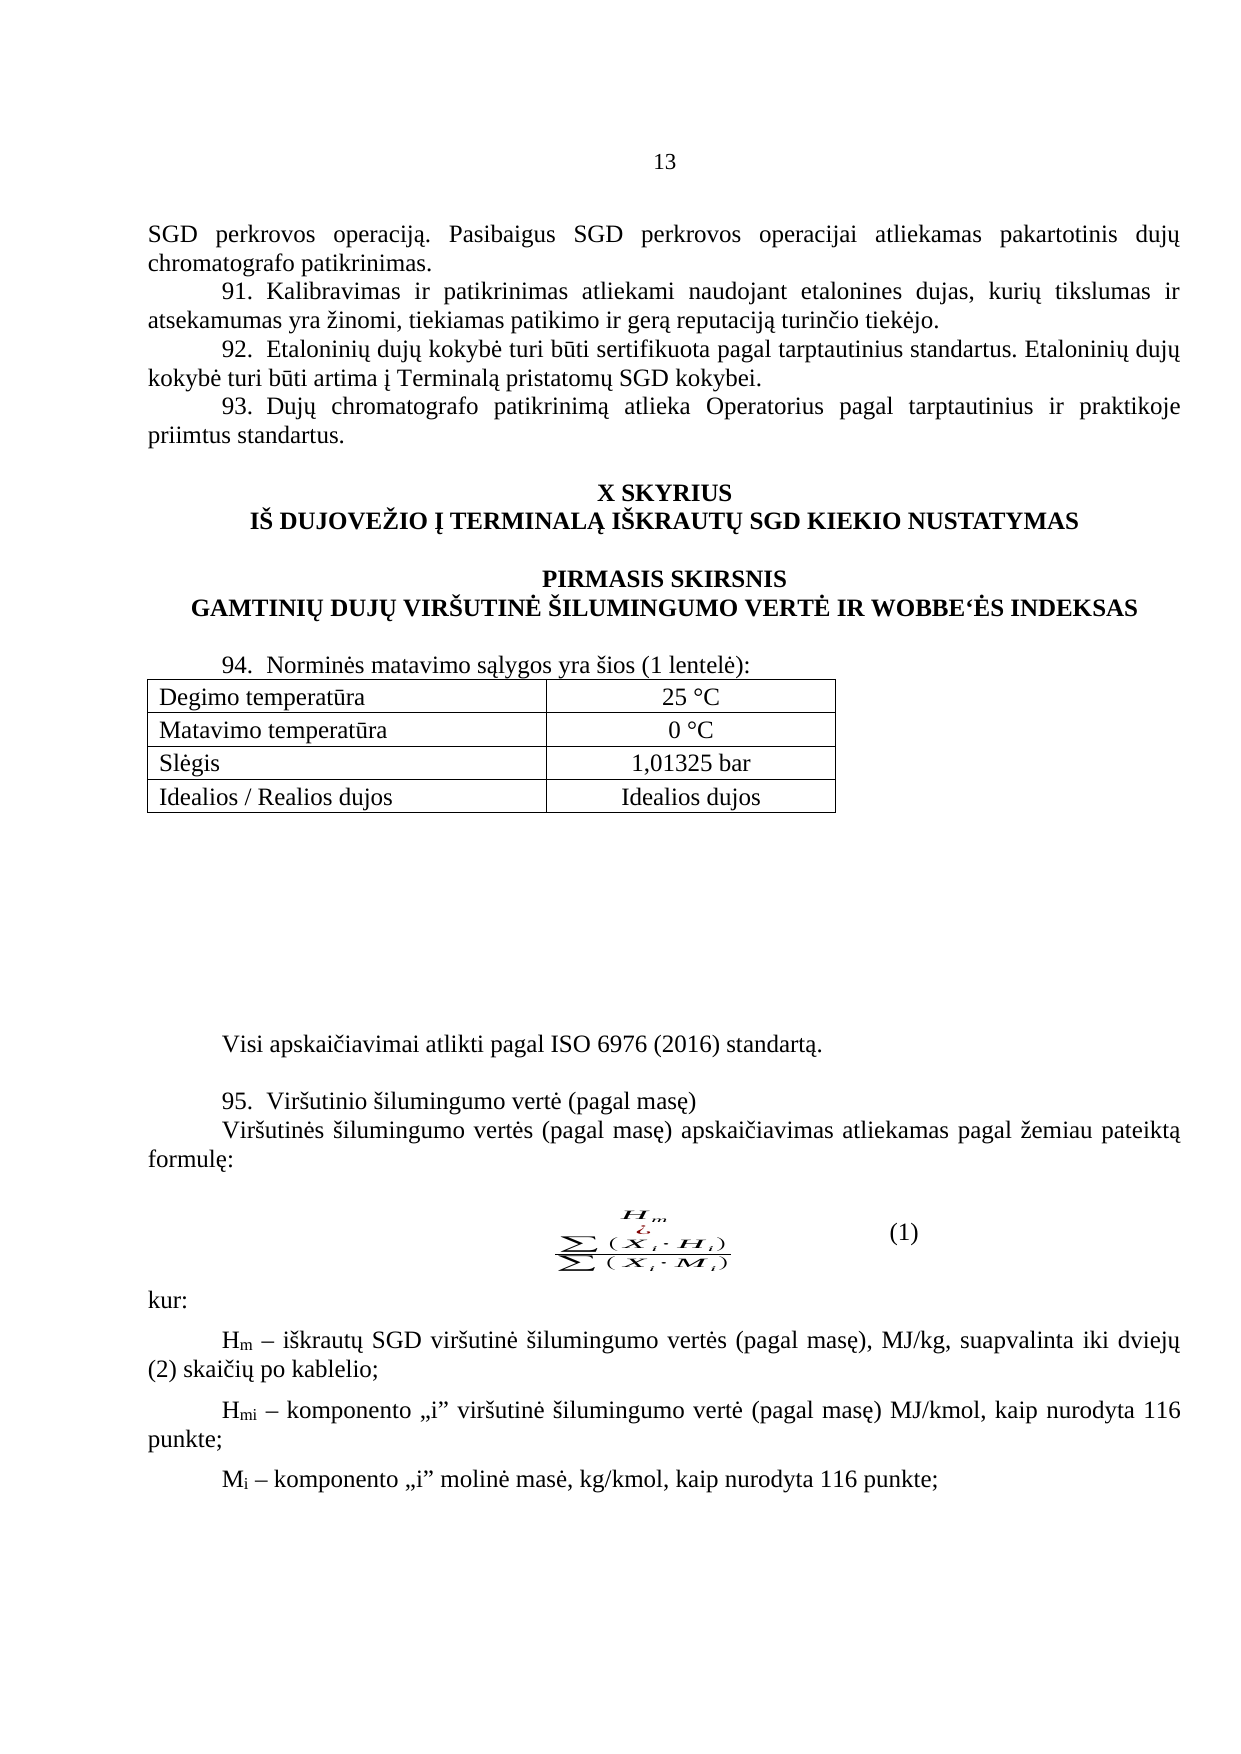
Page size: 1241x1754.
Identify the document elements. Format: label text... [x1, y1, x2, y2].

text 91. Kalibravimas ir patikrinimas atliekami naudojant etalonines dujas, kurių tikslumas ir atsekamumas yra žinomi, tiekiamas patikimo ir gerą reputaciją turinčio tiekėjo. [148, 276, 1181, 334]
table_cell Slėgis [148, 747, 546, 779]
text X SKYRIUS IŠ DUJOVEŽIO Į TERMINALĄ IŠKRAUTŲ SGD KIEKIO NUSTATYMAS [148, 478, 1181, 535]
text Viršutinės šilumingumo vertės (pagal masę) apskaičiavimas atliekamas pagal žemiau pateiktą formulę: [148, 1115, 1181, 1173]
table_header Degimo temperatūra [148, 680, 546, 712]
text 93. Dujų chromatografo patikrinimą atlieka Operatorius pagal tarptautinius ir praktikoje priimtus standartus. [148, 391, 1181, 449]
table_cell Idealios dujos [547, 780, 835, 812]
text Mi – komponento „i” molinė masė, kg/kmol, kaip nurodyta 116 punkte; [148, 1464, 1181, 1493]
text 95. Viršutinio šilumingumo vertė (pagal masę) [148, 1086, 1181, 1115]
text Visi apskaičiavimai atlikti pagal ISO 6976 (2016) standartą. [148, 1029, 1181, 1058]
table_cell Idealios / Realios dujos [148, 780, 546, 812]
text kur: [148, 1285, 1181, 1313]
text 94. Norminės matavimo sąlygos yra šios (1 lentelė): [148, 650, 1181, 679]
text PIRMASIS SKIRSNIS GAMTINIŲ DUJŲ VIRŠUTINĖ ŠILUMINGUMO VERTĖ IR WOBBE‘ĖS INDEKSAS [148, 564, 1181, 621]
table_cell 1,01325 bar [547, 747, 835, 779]
text 92. Etaloninių dujų kokybė turi būti sertifikuota pagal tarptautinius standartus. Etaloninių dujų kokybė turi būti artima į Terminalą pristatomų SGD kokybei. [148, 334, 1181, 391]
text Hm – iškrautų SGD viršutinė šilumingumo vertės (pagal masę), MJ/kg, suapvalinta iki dviejų (2) skaičių po kablelio; [148, 1325, 1181, 1383]
table_header 25 °C [547, 680, 835, 712]
table_cell Matavimo temperatūra [148, 713, 546, 746]
text SGD perkrovos operaciją. Pasibaigus SGD perkrovos operacijai atliekamas pakartotinis dujų chromatografo patikrinimas. [148, 219, 1181, 276]
text Hmi – komponento „i” viršutinė šilumingumo vertė (pagal masę) MJ/kmol, kaip nurodyta 116 punkte; [148, 1395, 1181, 1452]
text (1) [553, 1184, 1181, 1273]
table_cell 0 °C [547, 713, 835, 746]
